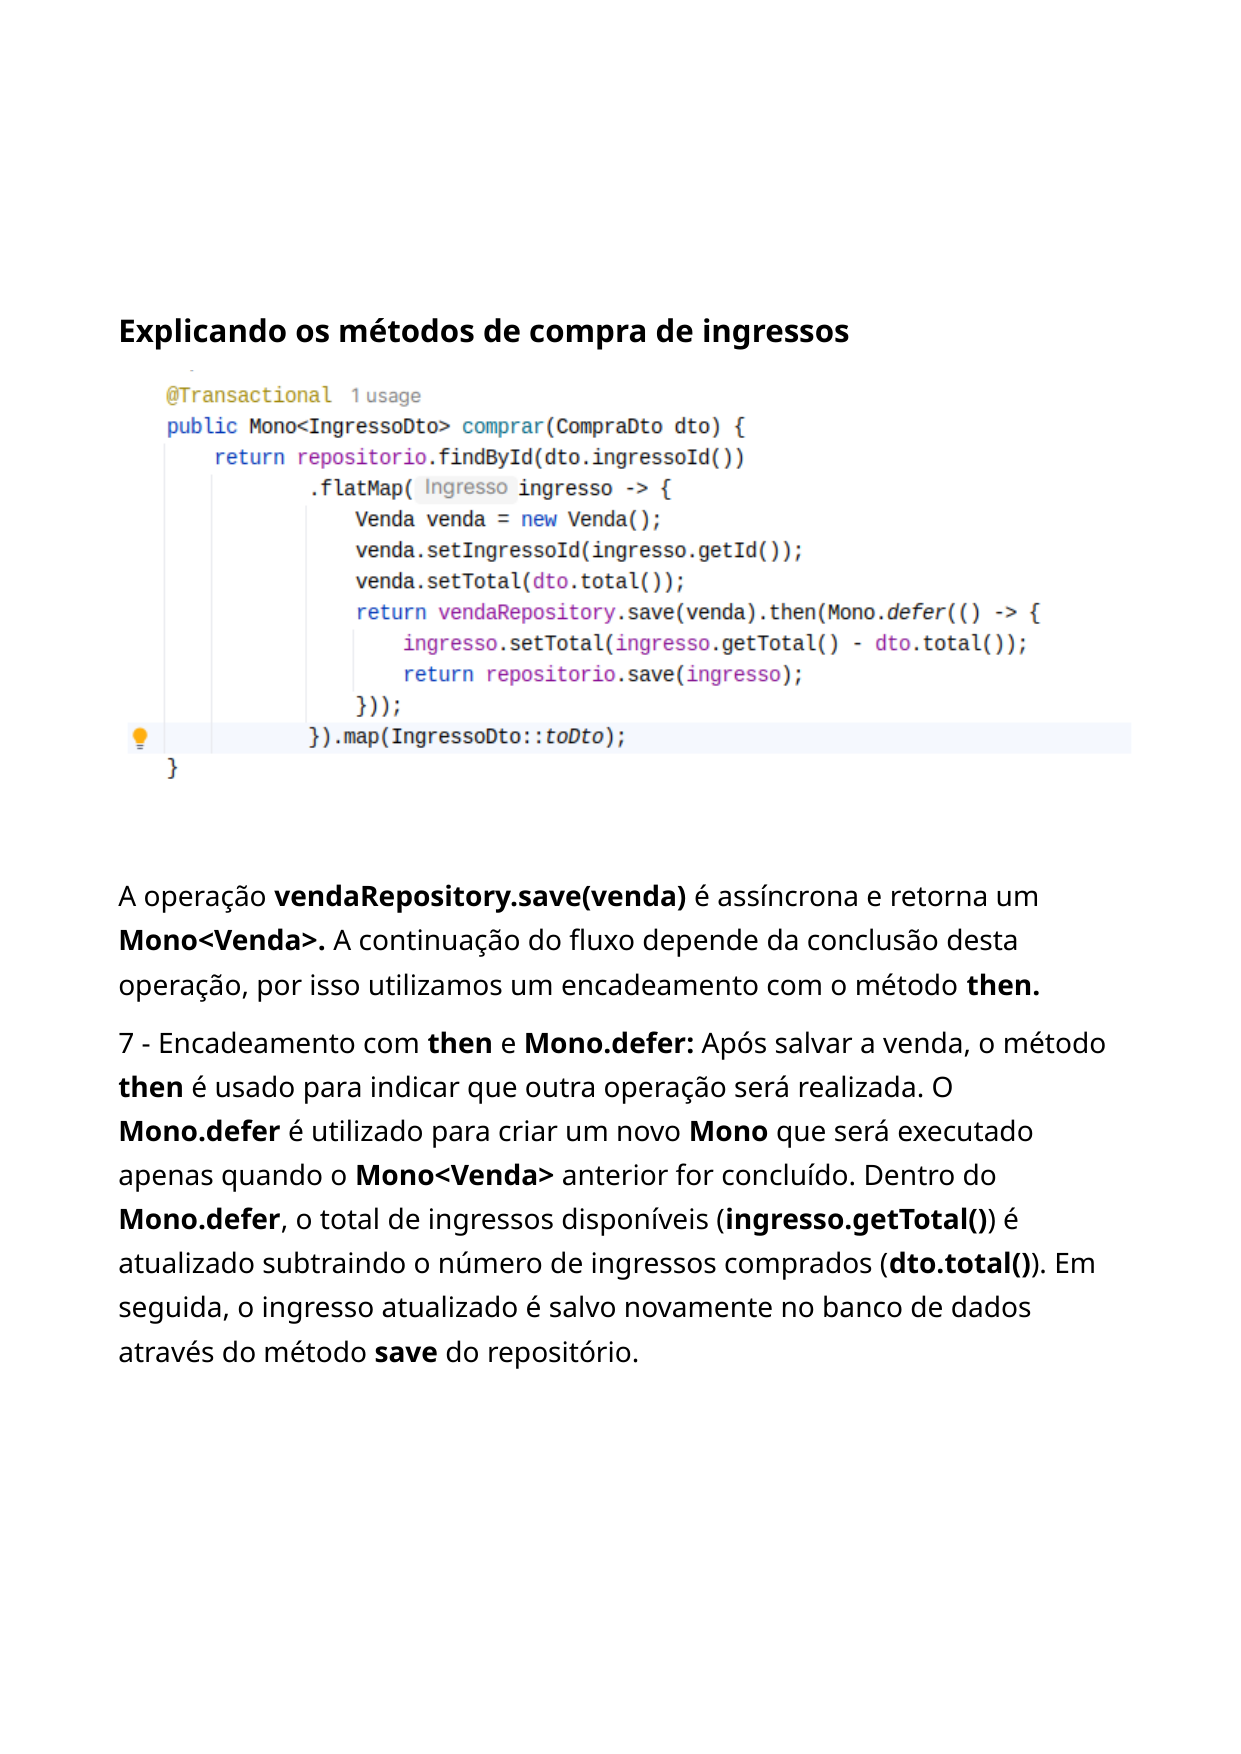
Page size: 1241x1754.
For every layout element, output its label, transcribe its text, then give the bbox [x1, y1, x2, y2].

text 7 - Encadeamento com then e Mono.defer: Após salvar a venda, o método then é usado para indicar que outra operação será realizada. O Mono.defer é utilizado para criar um novo Mono que será executado apenas quando o Mono<Venda> anterior for concluído. Dentro do Mono.defer, o total de ingressos disponíveis (ingresso.getTotal()) é atualizado subtraindo o número de ingressos comprados (dto.total()). Em seguida, o ingresso atualizado é salvo novamente no banco de dados através do método save do repositório. [118, 1023, 1122, 1370]
picture [127, 370, 1132, 807]
text Explicando os métodos de compra de ingressos [118, 309, 1122, 351]
text A operação vendaRepository.save(venda) é assíncrona e retorna um Mono<Venda>. A continuação do fluxo depende da conclusão desta operação, por isso utilizamos um encadeamento com o método then. [118, 877, 1122, 1003]
